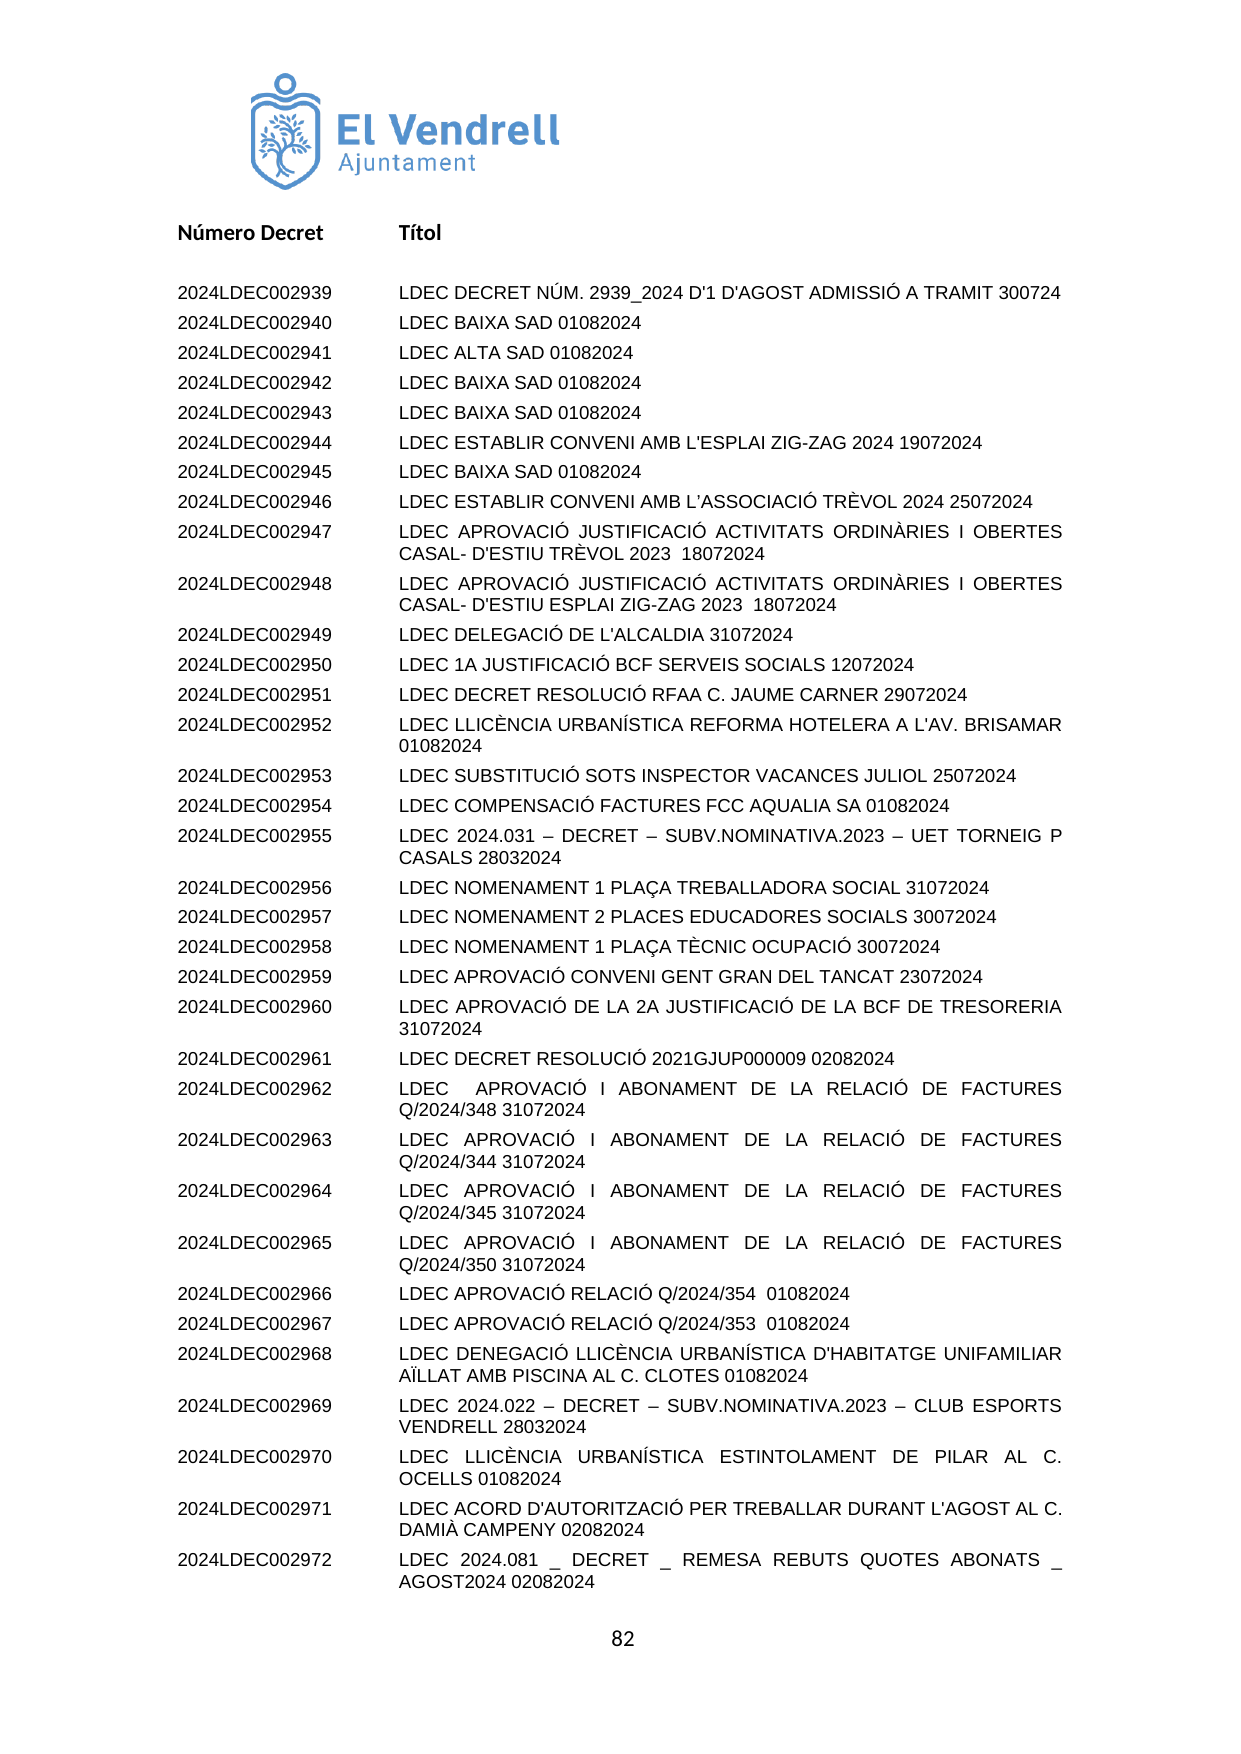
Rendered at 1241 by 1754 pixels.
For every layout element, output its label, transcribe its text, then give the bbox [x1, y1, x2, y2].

text 2024LDEC002954 LDEC COMPENSACIÓ FACTURES FCC AQUALIA SA 01082024 [177, 795, 1063, 817]
text 2024LDEC002972 LDEC 2024.081 _ DECRET _ REMESA REBUTS QUOTES ABONATS _ AGOST2024 02082024 [177, 1549, 1063, 1592]
text 2024LDEC002950 LDEC 1A JUSTIFICACIÓ BCF SERVEIS SOCIALS 12072024 [177, 654, 1063, 676]
text 2024LDEC002960 LDEC APROVACIÓ DE LA 2A JUSTIFICACIÓ DE LA BCF DE TRESORERIA 31072024 [177, 996, 1063, 1039]
text 2024LDEC002962 LDEC APROVACIÓ I ABONAMENT DE LA RELACIÓ DE FACTURES Q/2024/348 31072024 [177, 1077, 1063, 1121]
text 2024LDEC002941 LDEC ALTA SAD 01082024 [177, 342, 1063, 363]
text 2024LDEC002957 LDEC NOMENAMENT 2 PLACES EDUCADORES SOCIALS 30072024 [177, 906, 1063, 928]
text 2024LDEC002948 LDEC APROVACIÓ JUSTIFICACIÓ ACTIVITATS ORDINÀRIES I OBERTES CASAL- D'ESTIU ESPLAI ZIG-ZAG 2023 18072024 [177, 573, 1063, 616]
text 2024LDEC002949 LDEC DELEGACIÓ DE L'ALCALDIA 31072024 [177, 624, 1063, 646]
text 2024LDEC002944 LDEC ESTABLIR CONVENI AMB L'ESPLAI ZIG-ZAG 2024 19072024 [177, 431, 1063, 453]
text 2024LDEC002958 LDEC NOMENAMENT 1 PLAÇA TÈCNIC OCUPACIÓ 30072024 [177, 936, 1063, 958]
text 2024LDEC002939 LDEC DECRET NÚM. 2939_2024 D'1 D'AGOST ADMISSIÓ A TRAMIT 300724 [177, 282, 1063, 303]
text 2024LDEC002963 LDEC APROVACIÓ I ABONAMENT DE LA RELACIÓ DE FACTURES Q/2024/344 31072024 [177, 1129, 1063, 1172]
text 2024LDEC002945 LDEC BAIXA SAD 01082024 [177, 461, 1063, 483]
text 2024LDEC002952 LDEC LLICÈNCIA URBANÍSTICA REFORMA HOTELERA A L'AV. BRISAMAR 01082024 [177, 714, 1063, 757]
text 2024LDEC002942 LDEC BAIXA SAD 01082024 [177, 372, 1063, 393]
text 2024LDEC002961 LDEC DECRET RESOLUCIÓ 2021GJUP000009 02082024 [177, 1047, 1063, 1069]
text 2024LDEC002967 LDEC APROVACIÓ RELACIÓ Q/2024/353 01082024 [177, 1313, 1063, 1335]
text 2024LDEC002966 LDEC APROVACIÓ RELACIÓ Q/2024/354 01082024 [177, 1283, 1063, 1305]
text 2024LDEC002940 LDEC BAIXA SAD 01082024 [177, 312, 1063, 333]
text 2024LDEC002955 LDEC 2024.031 – DECRET – SUBV.NOMINATIVA.2023 – UET TORNEIG P CASALS 28032024 [177, 825, 1063, 868]
text 2024LDEC002968 LDEC DENEGACIÓ LLICÈNCIA URBANÍSTICA D'HABITATGE UNIFAMILIAR AÏLLAT AMB PISCINA AL C. CLOTES 01082024 [177, 1343, 1063, 1386]
text 2024LDEC002970 LDEC LLICÈNCIA URBANÍSTICA ESTINTOLAMENT DE PILAR AL C. OCELLS 01082024 [177, 1446, 1063, 1489]
text 2024LDEC002947 LDEC APROVACIÓ JUSTIFICACIÓ ACTIVITATS ORDINÀRIES I OBERTES CASAL- D'ESTIU TRÈVOL 2023 18072024 [177, 521, 1063, 564]
text 2024LDEC002951 LDEC DECRET RESOLUCIÓ RFAA C. JAUME CARNER 29072024 [177, 684, 1063, 705]
picture [251, 73, 560, 190]
text 2024LDEC002964 LDEC APROVACIÓ I ABONAMENT DE LA RELACIÓ DE FACTURES Q/2024/345 31072024 [177, 1180, 1063, 1223]
text 2024LDEC002946 LDEC ESTABLIR CONVENI AMB L’ASSOCIACIÓ TRÈVOL 2024 25072024 [177, 491, 1063, 513]
text 2024LDEC002959 LDEC APROVACIÓ CONVENI GENT GRAN DEL TANCAT 23072024 [177, 966, 1063, 988]
text 2024LDEC002956 LDEC NOMENAMENT 1 PLAÇA TREBALLADORA SOCIAL 31072024 [177, 876, 1063, 898]
text 2024LDEC002965 LDEC APROVACIÓ I ABONAMENT DE LA RELACIÓ DE FACTURES Q/2024/350 31072024 [177, 1232, 1063, 1275]
text 2024LDEC002953 LDEC SUBSTITUCIÓ SOTS INSPECTOR VACANCES JULIOL 25072024 [177, 765, 1063, 787]
text 2024LDEC002943 LDEC BAIXA SAD 01082024 [177, 402, 1063, 423]
text 2024LDEC002971 LDEC ACORD D'AUTORITZACIÓ PER TREBALLAR DURANT L'AGOST AL C. DAMIÀ CAMPENY 02082024 [177, 1497, 1063, 1541]
text 2024LDEC002969 LDEC 2024.022 – DECRET – SUBV.NOMINATIVA.2023 – CLUB ESPORTS VENDRELL 28032024 [177, 1394, 1063, 1438]
